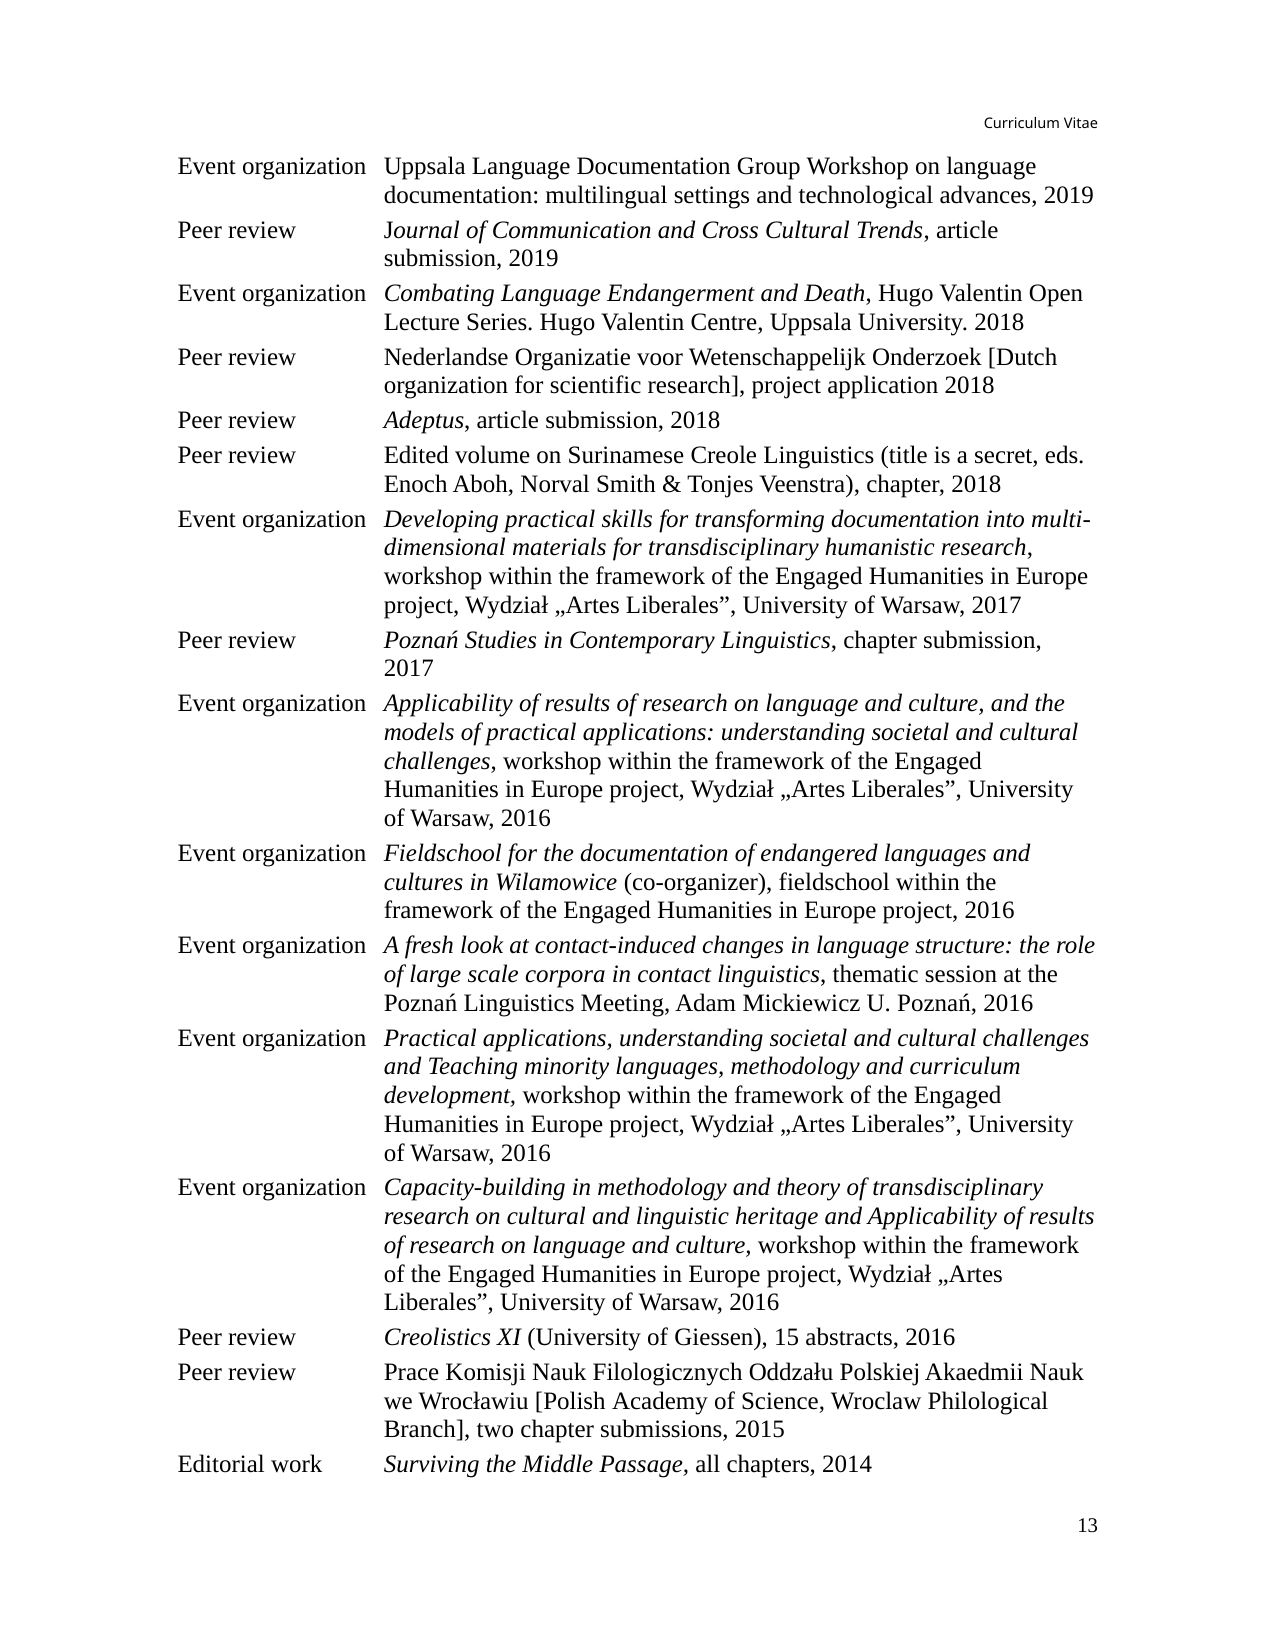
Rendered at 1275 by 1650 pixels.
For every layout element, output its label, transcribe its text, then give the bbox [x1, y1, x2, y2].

text Event organization Applicability of results of research on language and culture, and the models of practical applications: understanding societal and cultural challenges, workshop within the framework of the Engaged Humanities in Europe project, Wydział „Artes Liberales”, University of Warsaw, 2016 [177, 688, 1098, 832]
text Event organization Combating Language Endangerment and Death, Hugo Valentin Open Lecture Series. Hugo Valentin Centre, Uppsala University. 2018 [177, 278, 1098, 336]
text Event organization Uppsala Language Documentation Group Workshop on language documentation: multilingual settings and technological advances, 2019 [177, 151, 1098, 209]
text Peer review Nederlandse Organizatie voor Wetenschappelijk Onderzoek [Dutch organization for scientific research], project application 2018 [177, 342, 1098, 399]
text Peer review Poznań Studies in Contemporary Linguistics, chapter submission, 2017 [177, 625, 1098, 682]
text Peer review Edited volume on Surinamese Creole Linguistics (title is a secret, eds. Enoch Aboh, Norval Smith & Tonjes Veenstra), chapter, 2018 [177, 440, 1098, 498]
text Peer review Creolistics XI (University of Giessen), 15 abstracts, 2016 [177, 1322, 1098, 1351]
text Event organization Fieldschool for the documentation of endangered languages and cultures in Wilamowice (co-organizer), fieldschool within the framework of the Engaged Humanities in Europe project, 2016 [177, 838, 1098, 924]
text Event organization A fresh look at contact-induced changes in language structure: the role of large scale corpora in contact linguistics, thematic session at the Poznań Linguistics Meeting, Adam Mickiewicz U. Poznań, 2016 [177, 930, 1098, 1017]
text Event organization Capacity-building in methodology and theory of transdisciplinary research on cultural and linguistic heritage and Applicability of results of research on language and culture, workshop within the framework of the Engaged Humanities in Europe project, Wydział „Artes Liberales”, University of Warsaw, 2016 [177, 1172, 1098, 1316]
text Event organization Practical applications, understanding societal and cultural challenges and Teaching minority languages, methodology and curriculum development, workshop within the framework of the Engaged Humanities in Europe project, Wydział „Artes Liberales”, University of Warsaw, 2016 [177, 1023, 1098, 1166]
text Editorial work Surviving the Middle Passage, all chapters, 2014 [177, 1449, 1098, 1478]
text Event organization Developing practical skills for transforming documentation into multi-dimensional materials for transdisciplinary humanistic research, workshop within the framework of the Engaged Humanities in Europe project, Wydział „Artes Liberales”, University of Warsaw, 2017 [177, 504, 1098, 619]
text Peer review Adeptus, article submission, 2018 [177, 405, 1098, 434]
text Peer review Journal of Communication and Cross Cultural Trends, article submission, 2019 [177, 215, 1098, 272]
text Peer review Prace Komisji Nauk Filologicznych Oddzału Polskiej Akaedmii Nauk we Wrocławiu [Polish Academy of Science, Wroclaw Philological Branch], two chapter submissions, 2015 [177, 1357, 1098, 1443]
